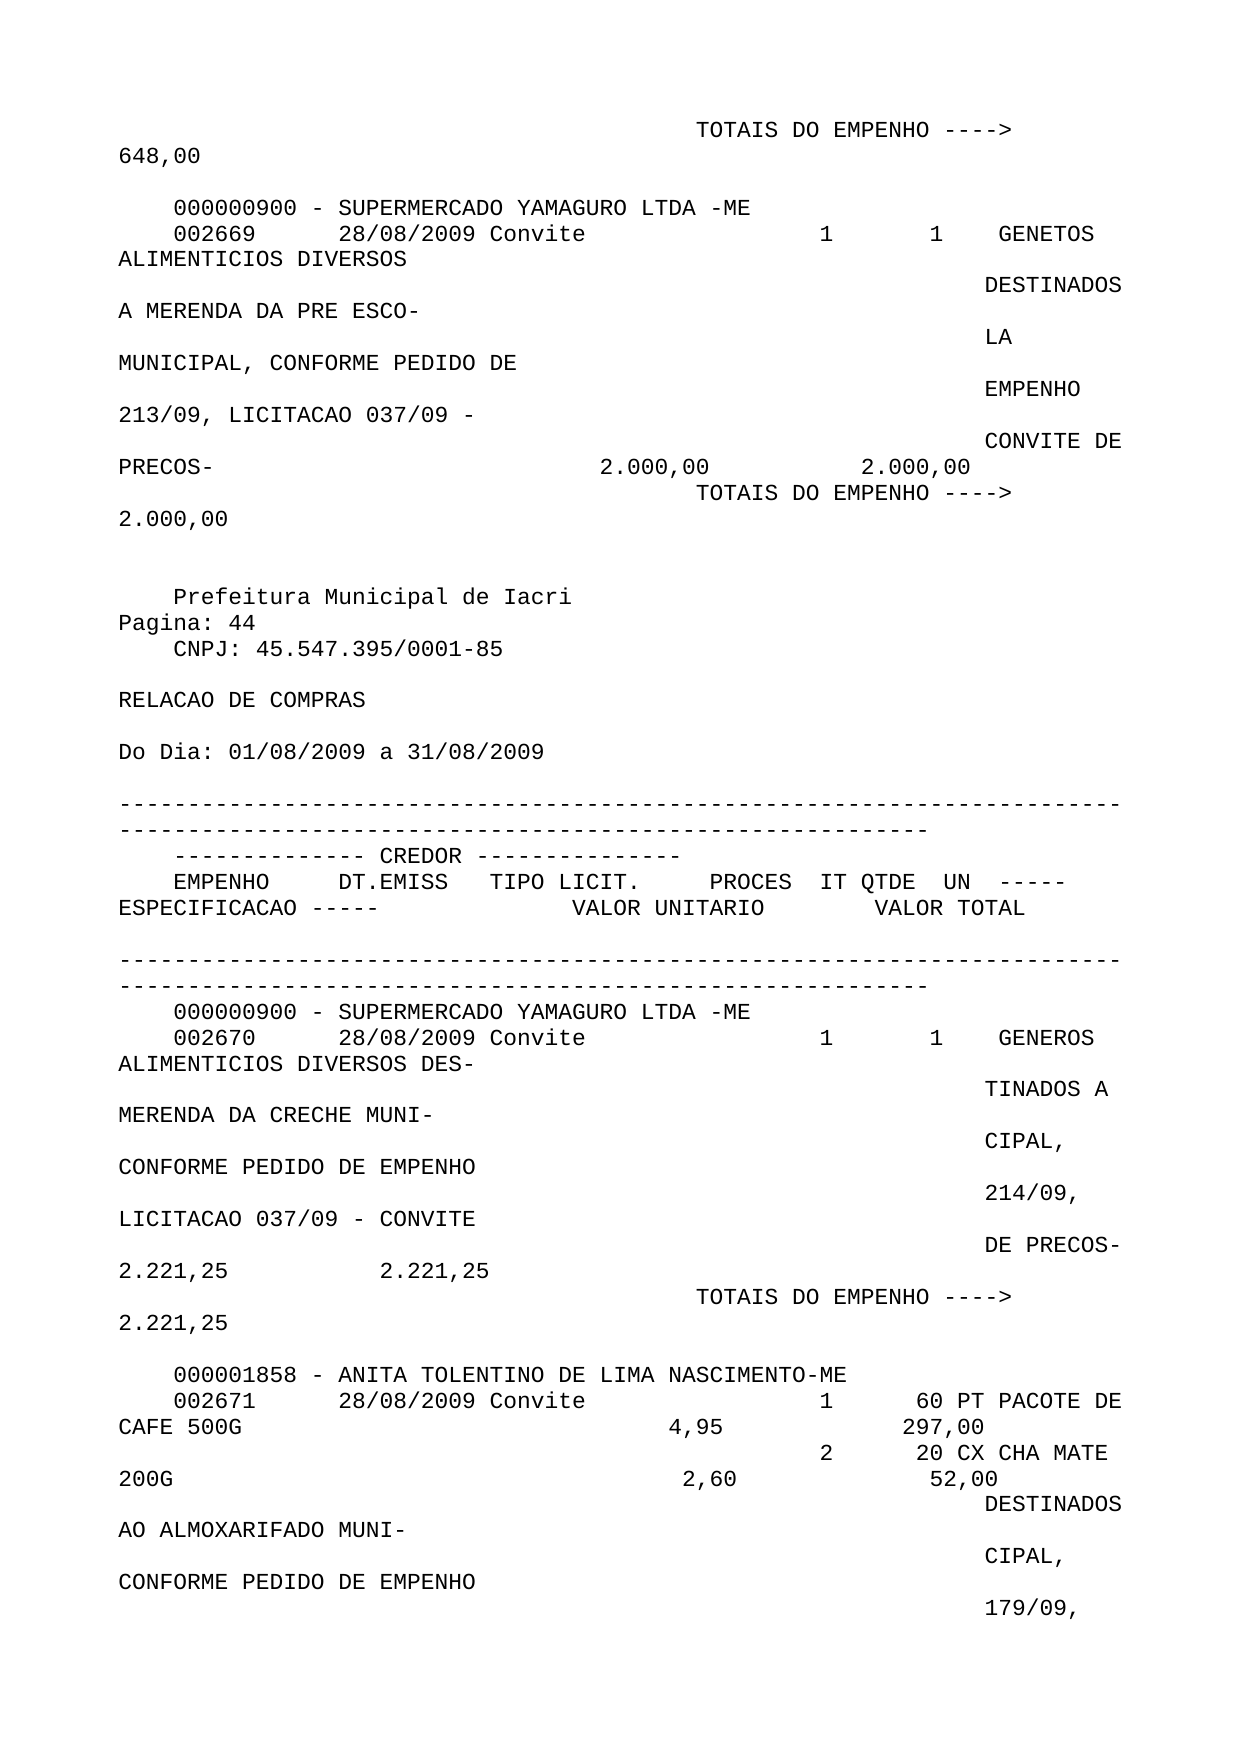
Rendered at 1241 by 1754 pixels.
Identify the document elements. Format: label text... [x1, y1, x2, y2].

text 214/09, LICITACAO 037/09 - CONVITE [118, 1182, 1122, 1233]
text 002671 28/08/2009 Convite 1 60 PT PACOTE DE CAFE 500G 4,95 297,00 [118, 1389, 1122, 1441]
text ------------------------------------------------------------------------------------------------------------------------------------ [118, 767, 1122, 844]
text RELACAO DE COMPRAS [118, 663, 1122, 715]
text Do Dia: 01/08/2009 a 31/08/2009 [118, 715, 1122, 767]
text CNPJ: 45.547.395/0001-85 [118, 637, 1122, 663]
text TINADOS A MERENDA DA CRECHE MUNI- [118, 1078, 1122, 1130]
text 000000900 - SUPERMERCADO YAMAGURO LTDA -ME [118, 1000, 1122, 1026]
text TOTAIS DO EMPENHO ----> 2.000,00 [118, 481, 1122, 533]
text 2 20 CX CHA MATE 200G 2,60 52,00 [118, 1441, 1122, 1493]
text CIPAL, CONFORME PEDIDO DE EMPENHO [118, 1130, 1122, 1182]
text CIPAL, CONFORME PEDIDO DE EMPENHO [118, 1545, 1122, 1597]
text CONVITE DE PRECOS- 2.000,00 2.000,00 [118, 429, 1122, 481]
text EMPENHO DT.EMISS TIPO LICIT. PROCES IT QTDE UN ----- ESPECIFICACAO ----- VALOR UNITARIO VALOR TOTAL [118, 870, 1122, 922]
text DESTINADOS A MERENDA DA PRE ESCO- [118, 274, 1122, 326]
text DE PRECOS- 2.221,25 2.221,25 [118, 1233, 1122, 1285]
text TOTAIS DO EMPENHO ----> 648,00 [118, 118, 1122, 170]
text TOTAIS DO EMPENHO ----> 2.221,25 [118, 1285, 1122, 1337]
text 002670 28/08/2009 Convite 1 1 GENEROS ALIMENTICIOS DIVERSOS DES- [118, 1026, 1122, 1078]
text Prefeitura Municipal de Iacri Pagina: 44 [118, 585, 1122, 637]
text 000001858 - ANITA TOLENTINO DE LIMA NASCIMENTO-ME [118, 1363, 1122, 1389]
text 000000900 - SUPERMERCADO YAMAGURO LTDA -ME [118, 196, 1122, 222]
text DESTINADOS AO ALMOXARIFADO MUNI- [118, 1493, 1122, 1545]
text ------------------------------------------------------------------------------------------------------------------------------------ [118, 922, 1122, 1000]
text LA MUNICIPAL, CONFORME PEDIDO DE [118, 326, 1122, 377]
text 179/09, [118, 1597, 1122, 1622]
text -------------- CREDOR --------------- [118, 844, 1122, 870]
text EMPENHO 213/09, LICITACAO 037/09 - [118, 377, 1122, 429]
text 002669 28/08/2009 Convite 1 1 GENETOS ALIMENTICIOS DIVERSOS [118, 222, 1122, 274]
